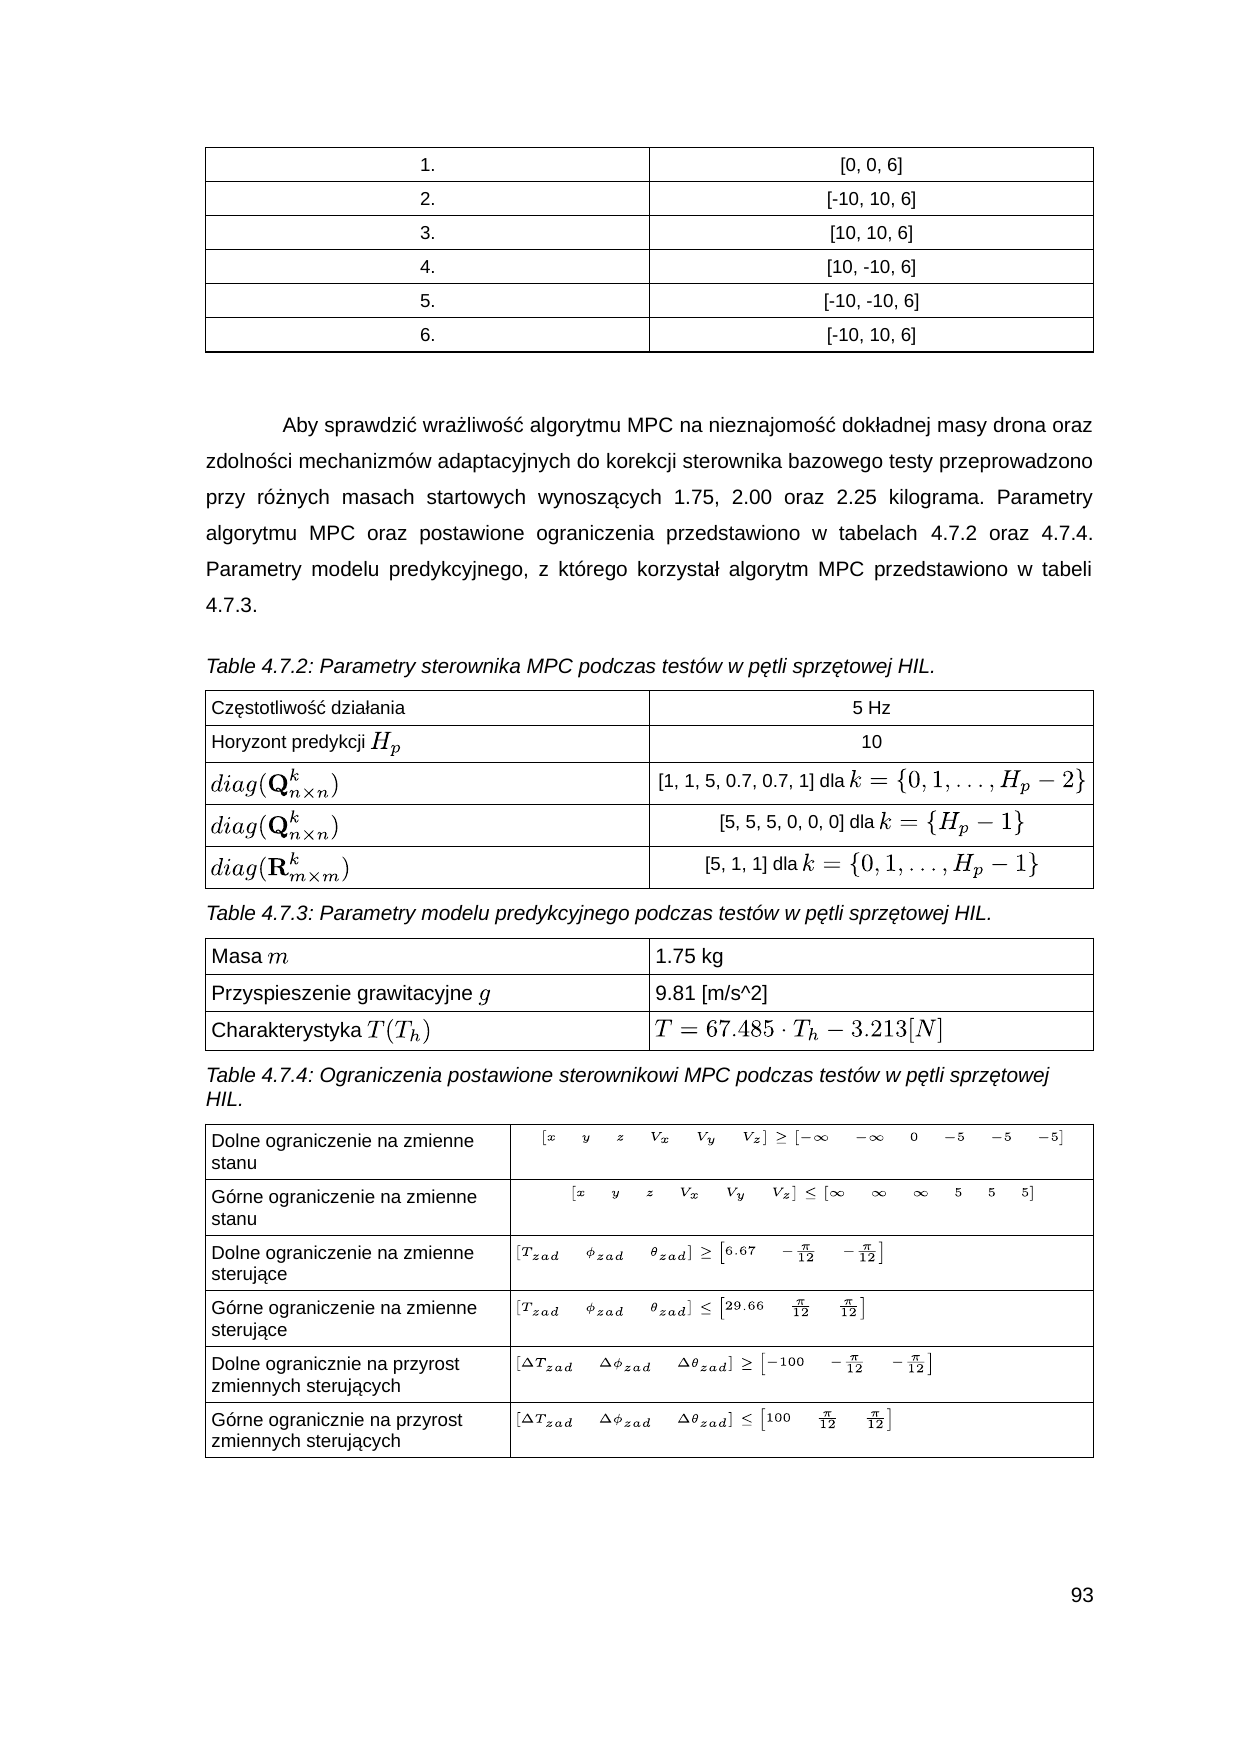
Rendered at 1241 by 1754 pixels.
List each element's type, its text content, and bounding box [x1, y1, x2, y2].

table_cell [206, 805, 649, 846]
table_cell 4. [206, 250, 649, 283]
table_header 5 Hz [650, 691, 1093, 724]
table_cell Przyspieszenie grawitacyjne [206, 975, 649, 1011]
table_cell Dolne ogranicznie na przyrost zmiennych sterujących [206, 1347, 510, 1402]
table_header [511, 1125, 1093, 1179]
table_cell [10, -10, 6] [650, 250, 1093, 283]
table_cell Górne ograniczenie na zmienne sterujące [206, 1291, 510, 1346]
text Table 4.7.4: Ograniczenia postawione sterownikowi MPC podczas testów w pętli sprzętowej HIL. [206, 1063, 1093, 1111]
table_cell [0, 0, 6] [650, 148, 1093, 181]
table_cell [206, 847, 649, 887]
table_cell Górne ograniczenie na zmienne stanu [206, 1180, 510, 1235]
table_cell [650, 1012, 1093, 1049]
table_cell 5. [206, 284, 649, 317]
table_cell 6. [206, 318, 649, 351]
table_cell [1, 1, 5, 0.7, 0.7, 1] dla [650, 763, 1093, 804]
table_cell [5, 5, 5, 0, 0, 0] dla [650, 805, 1093, 846]
table_header Dolne ograniczenie na zmienne stanu [206, 1125, 510, 1179]
table_cell Charakterystyka [206, 1012, 649, 1049]
table_cell [5, 1, 1] dla [650, 847, 1093, 887]
table_cell 9.81 [m/s^2] [650, 975, 1093, 1011]
text Aby sprawdzić wrażliwość algorytmu MPC na nieznajomość dokładnej masy drona oraz zdolności mechanizmów adaptacyjnych do korekcji sterownika bazowego testy przeprowadzono przy różnych masach startowych wynoszących 1.75, 2.00 oraz 2.25 kilograma. Parametry algorytmu MPC oraz postawione ograniczenia przedstawiono w tabelach 4.7.2 oraz 4.7.4. Parametry modelu predykcyjnego, z którego korzystał algorytm MPC przedstawiono w tabeli 4.7.3. [206, 413, 1093, 617]
text Table 4.7.2: Parametry sterownika MPC podczas testów w pętli sprzętowej HIL. [206, 654, 1093, 678]
table_header Częstotliwość działania [206, 691, 649, 724]
text Table 4.7.3: Parametry modelu predykcyjnego podczas testów w pętli sprzętowej HIL. [206, 901, 1093, 925]
table_cell Górne ogranicznie na przyrost zmiennych sterujących [206, 1403, 510, 1457]
table_cell [-10, -10, 6] [650, 284, 1093, 317]
table_cell 3. [206, 216, 649, 249]
table_cell [511, 1180, 1093, 1235]
table_cell Horyzont predykcji [206, 726, 649, 762]
table_cell 1. [206, 148, 649, 181]
table_cell 10 [650, 726, 1093, 762]
table_cell [-10, 10, 6] [650, 318, 1093, 351]
table_cell [511, 1347, 1093, 1402]
table_header Masa [206, 939, 649, 974]
table_cell Dolne ograniczenie na zmienne sterujące [206, 1236, 510, 1290]
table_cell [206, 763, 649, 804]
table_cell [511, 1291, 1093, 1346]
table_header 1.75 kg [650, 939, 1093, 974]
table_cell [10, 10, 6] [650, 216, 1093, 249]
table_cell [511, 1403, 1093, 1457]
table_cell 2. [206, 182, 649, 215]
table_cell [511, 1236, 1093, 1290]
table_cell [-10, 10, 6] [650, 182, 1093, 215]
